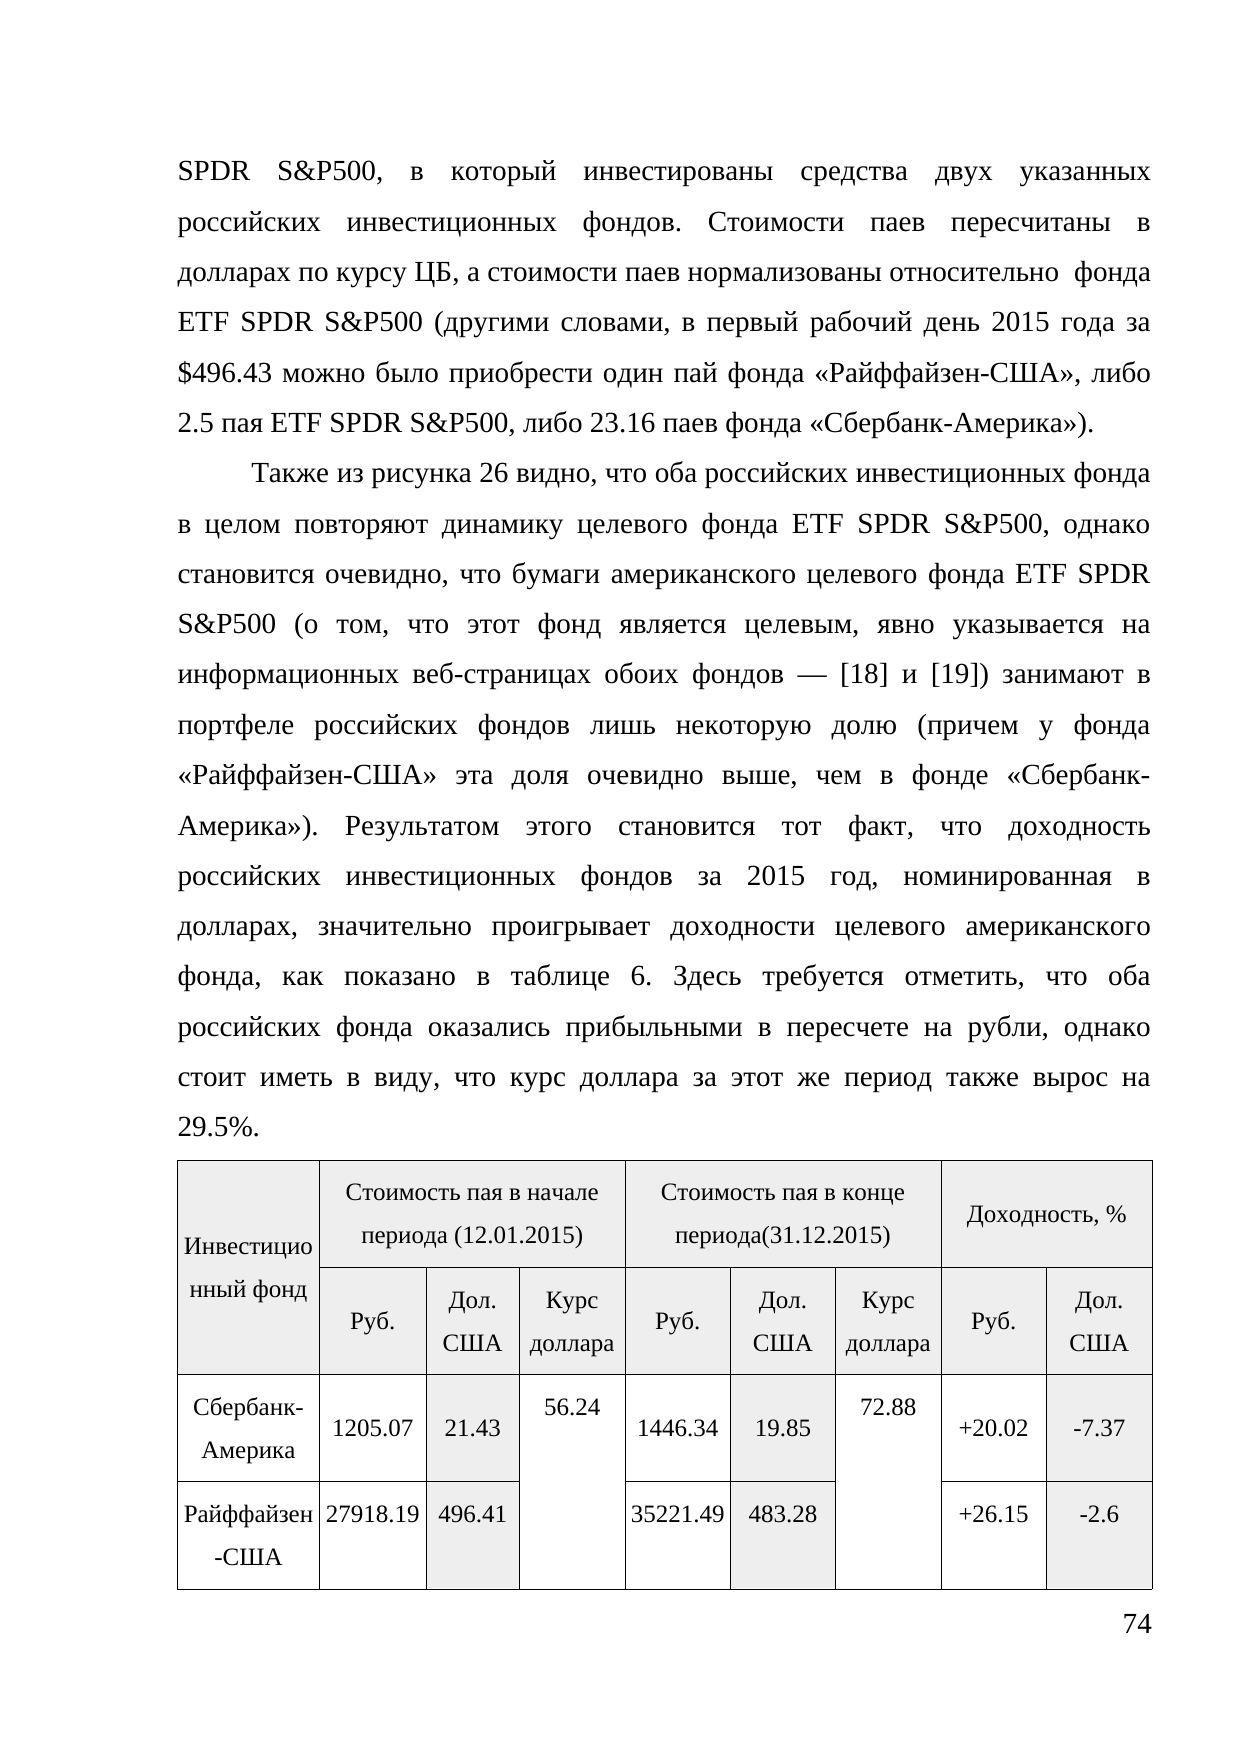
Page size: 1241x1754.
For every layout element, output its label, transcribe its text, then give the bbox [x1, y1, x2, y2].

table_cell -7.37 [1047, 1375, 1152, 1481]
table_cell +20.02 [942, 1375, 1046, 1481]
table_cell Дол. США [1047, 1268, 1152, 1374]
table_cell Сбербанк-Америка [178, 1375, 319, 1481]
table_cell Курс доллара [836, 1268, 941, 1374]
table_header Стоимость пая в начале периода (12.01.2015) [320, 1161, 625, 1267]
table_header Стоимость пая в конце периода(31.12.2015) [626, 1161, 941, 1267]
table_cell Дол. США [427, 1268, 519, 1374]
table_cell 19.85 [731, 1375, 835, 1481]
table_cell 56.24 [520, 1375, 625, 1588]
text Также из рисунка 26 видно, что оба российских инвестиционных фонда в целом повторяют динамику целевого фонда ETF SPDR S&P500, однако становится очевидно, что бумаги американского целевого фонда ETF SPDR S&P500 (о том, что этот фонд является целевым, явно указывается на информационных веб-страницах обоих фондов — [18] и [19]) занимают в портфеле российских фондов лишь некоторую долю (причем у фонда «Райффайзен-США» эта доля очевидно выше, чем в фонде «Сбербанк-Америка»). Результатом этого становится тот факт, что доходность российских инвестиционных фондов за 2015 год, номинированная в долларах, значительно проигрывает доходности целевого американского фонда, как показано в таблице 6. Здесь требуется отметить, что оба российских фонда оказались прибыльными в пересчете на рубли, однако стоит иметь в виду, что курс доллара за этот же период также вырос на 29.5%. [177, 455, 1152, 1143]
table_cell 72.88 [836, 1375, 941, 1588]
table_cell Райффайзен-США [178, 1482, 319, 1588]
table_cell 27918.19 [320, 1482, 426, 1588]
table_cell 1446.34 [626, 1375, 730, 1481]
table_cell Руб. [320, 1268, 426, 1374]
table_cell +26.15 [942, 1482, 1046, 1588]
table_header Инвестиционный фонд [178, 1161, 319, 1374]
table_cell Дол. США [731, 1268, 835, 1374]
table_cell 483.28 [731, 1482, 835, 1588]
table_cell Руб. [626, 1268, 730, 1374]
text SPDR S&P500, в который инвестированы средства двух указанных российских инвестиционных фондов. Стоимости паев пересчитаны в долларах по курсу ЦБ, а стоимости паев нормализованы относительно фонда ETF SPDR S&P500 (другими словами, в первый рабочий день 2015 года за $496.43 можно было приобрести один пай фонда «Райффайзен-США», либо 2.5 пая ETF SPDR S&P500, либо 23.16 паев фонда «Сбербанк-Америка»). [177, 153, 1152, 439]
table_cell 496.41 [427, 1482, 519, 1588]
table_cell Курс доллара [520, 1268, 625, 1374]
table_cell -2.6 [1047, 1482, 1152, 1588]
table_cell 21.43 [427, 1375, 519, 1481]
table_cell 35221.49 [626, 1482, 730, 1588]
table_cell Руб. [942, 1268, 1046, 1374]
table_header Доходность, % [942, 1161, 1152, 1267]
table_cell 1205.07 [320, 1375, 426, 1481]
